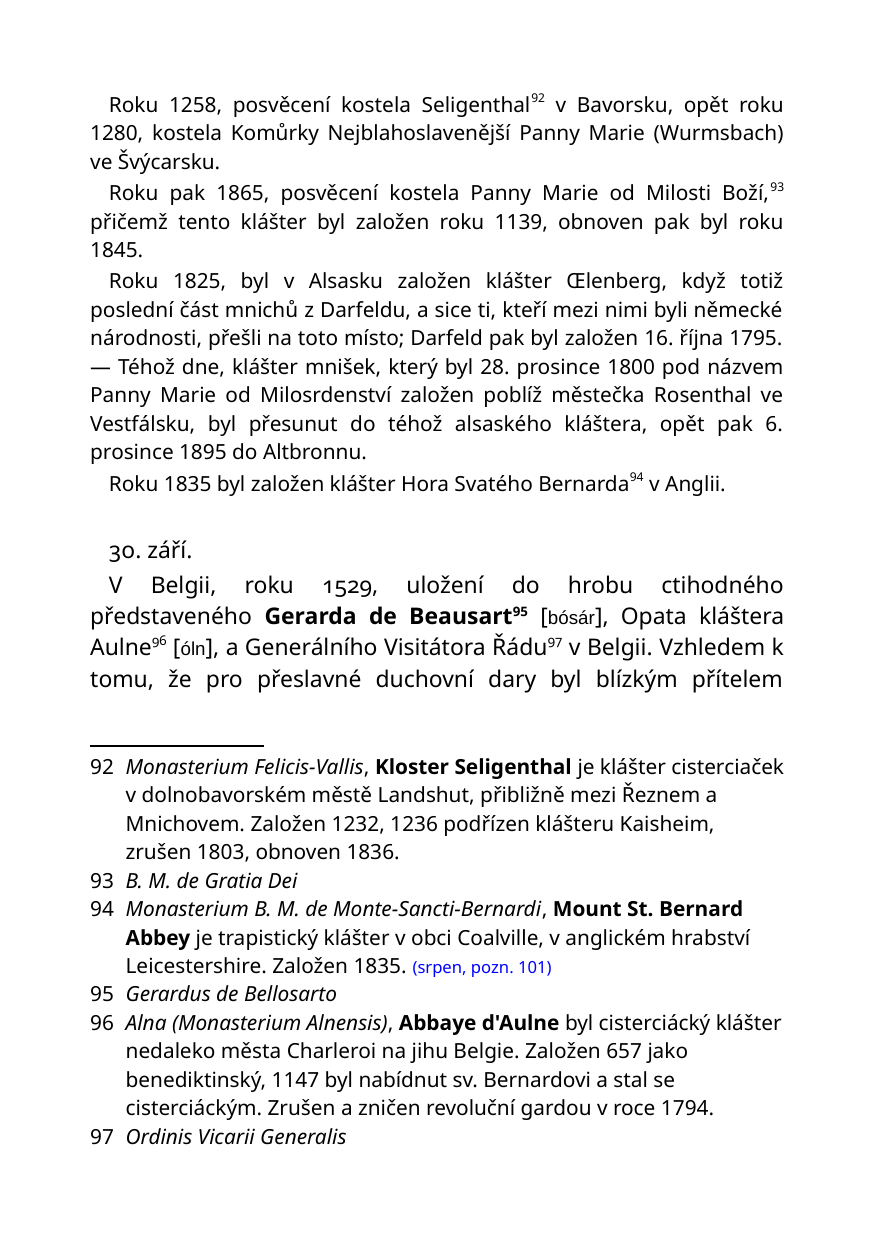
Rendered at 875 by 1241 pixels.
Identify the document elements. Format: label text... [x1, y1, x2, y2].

text Alna (Monasterium Alnensis), Abbaye d'Aulne byl cisterciácký klášter nedaleko města Charleroi na jihu Belgie. Založen 657 jako benediktinský, 1147 byl nabídnut sv. Bernardovi a stal se cisterciáckým. Zrušen a zničen revoluční gardou v roce 1794. [90, 1008, 784, 1122]
text Gerardus de Bellosarto [90, 979, 784, 1008]
text B. M. de Gratia Dei [90, 866, 784, 894]
text 3o. září. [90, 534, 784, 566]
text Roku 1835 byl založen klášter Hora Svatého Bernarda v Anglii. [90, 469, 784, 497]
text Monasterium B. M. de Monte-Sancti-Bernardi, Mount St. Bernard Abbey je trapistický klášter v obci Coalville, v anglickém hrabství Leicestershire. Založen 1835. (srpen, pozn. 101) [90, 894, 784, 979]
text Roku pak 1865, posvěcení kostela Panny Marie od Milosti Boží, přičemž tento klášter byl založen roku 1139, obnoven pak byl roku 1845. [90, 178, 784, 264]
text Roku 1258, posvěcení kostela Seligenthal v Bavorsku, opět roku 1280, kostela Komůrky Nejblahoslavenější Panny Marie (Wurmsbach) ve Švýcarsku. [90, 90, 784, 175]
text V Belgii, roku 1529, uložení do hrobu ctihodného představeného Gerarda de Beausart [bósár], Opata kláštera Aulne [óln], a Generálního Visitátora Řádu v Belgii. Vzhledem k tomu, že pro přeslavné duchovní dary byl blízkým přítelem [90, 569, 784, 694]
text Roku 1825, byl v Alsasku založen klášter Œlenberg, když totiž poslední část mnichů z Darfeldu, a sice ti, kteří mezi nimi byli německé národnosti, přešli na toto místo; Darfeld pak byl založen 16. října 1795. — Téhož dne, klášter mnišek, který byl 28. prosince 1800 pod názvem Panny Marie od Milosrdenství založen poblíž městečka Rosenthal ve Vestfálsku, byl přesunut do téhož alsaského kláštera, opět pak 6. prosince 1895 do Altbronnu. [90, 267, 784, 466]
text Ordinis Vicarii Generalis [90, 1122, 784, 1150]
text Monasterium Felicis-Vallis, Kloster Seligenthal je klášter cisterciaček v dolnobavorském městě Landshut, přibližně mezi Řeznem a Mnichovem. Založen 1232, 1236 podřízen klášteru Kaisheim, zrušen 1803, obnoven 1836. [90, 752, 784, 866]
